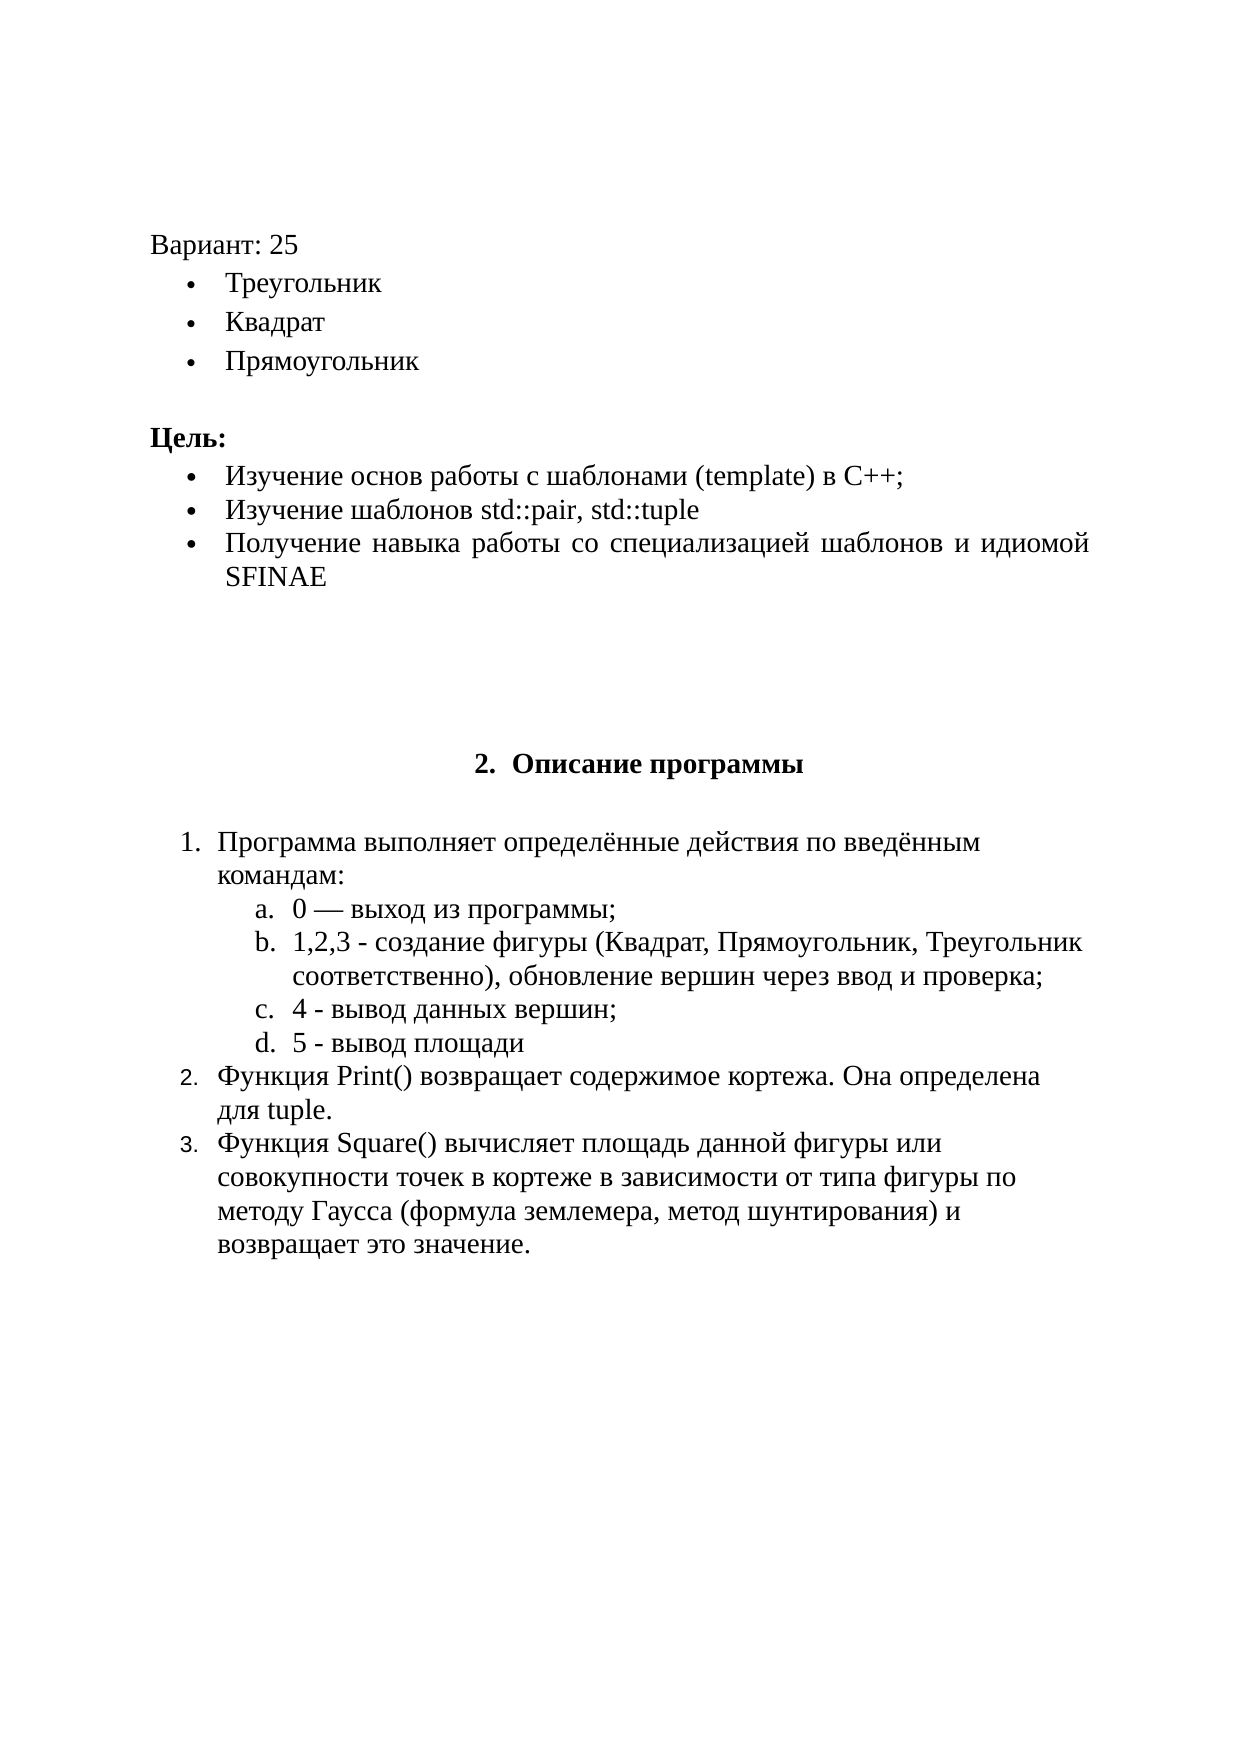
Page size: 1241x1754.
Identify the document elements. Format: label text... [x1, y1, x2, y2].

list Треугольник [187, 266, 1090, 299]
list Функция Print() возвращает содержимое кортежа. Она определена для tuple. [179, 1058, 1090, 1126]
list 4 - вывод данных вершин; [254, 991, 1090, 1025]
list Получение навыка работы со специализацией шаблонов и идиомой SFINAE [187, 525, 1090, 592]
list Программа выполняет определённые действия по введённым командам: [179, 824, 1090, 891]
list Прямоугольник [187, 343, 1090, 376]
list Функция Square() вычисляет площадь данной фигуры или совокупности точек в кортеже в зависимости от типа фигуры по методу Гаусса (формула землемера, метод шунтирования) и возвращает это значение. [179, 1126, 1090, 1260]
text Вариант: 25 [150, 227, 1090, 261]
list Квадрат [187, 304, 1090, 338]
list 1,2,3 - создание фигуры (Квадрат, Прямоугольник, Треугольник соответственно), обновление вершин через ввод и проверка; [254, 924, 1090, 991]
list 0 — выход из программы; [254, 891, 1090, 924]
list Изучение основ работы с шаблонами (template) в С++; [187, 458, 1090, 492]
text Цель: [150, 420, 1090, 453]
list Изучение шаблонов std::pair, std::tuple [187, 492, 1090, 525]
list 5 - вывод площади [254, 1025, 1090, 1058]
list Описание программы [187, 747, 1090, 780]
